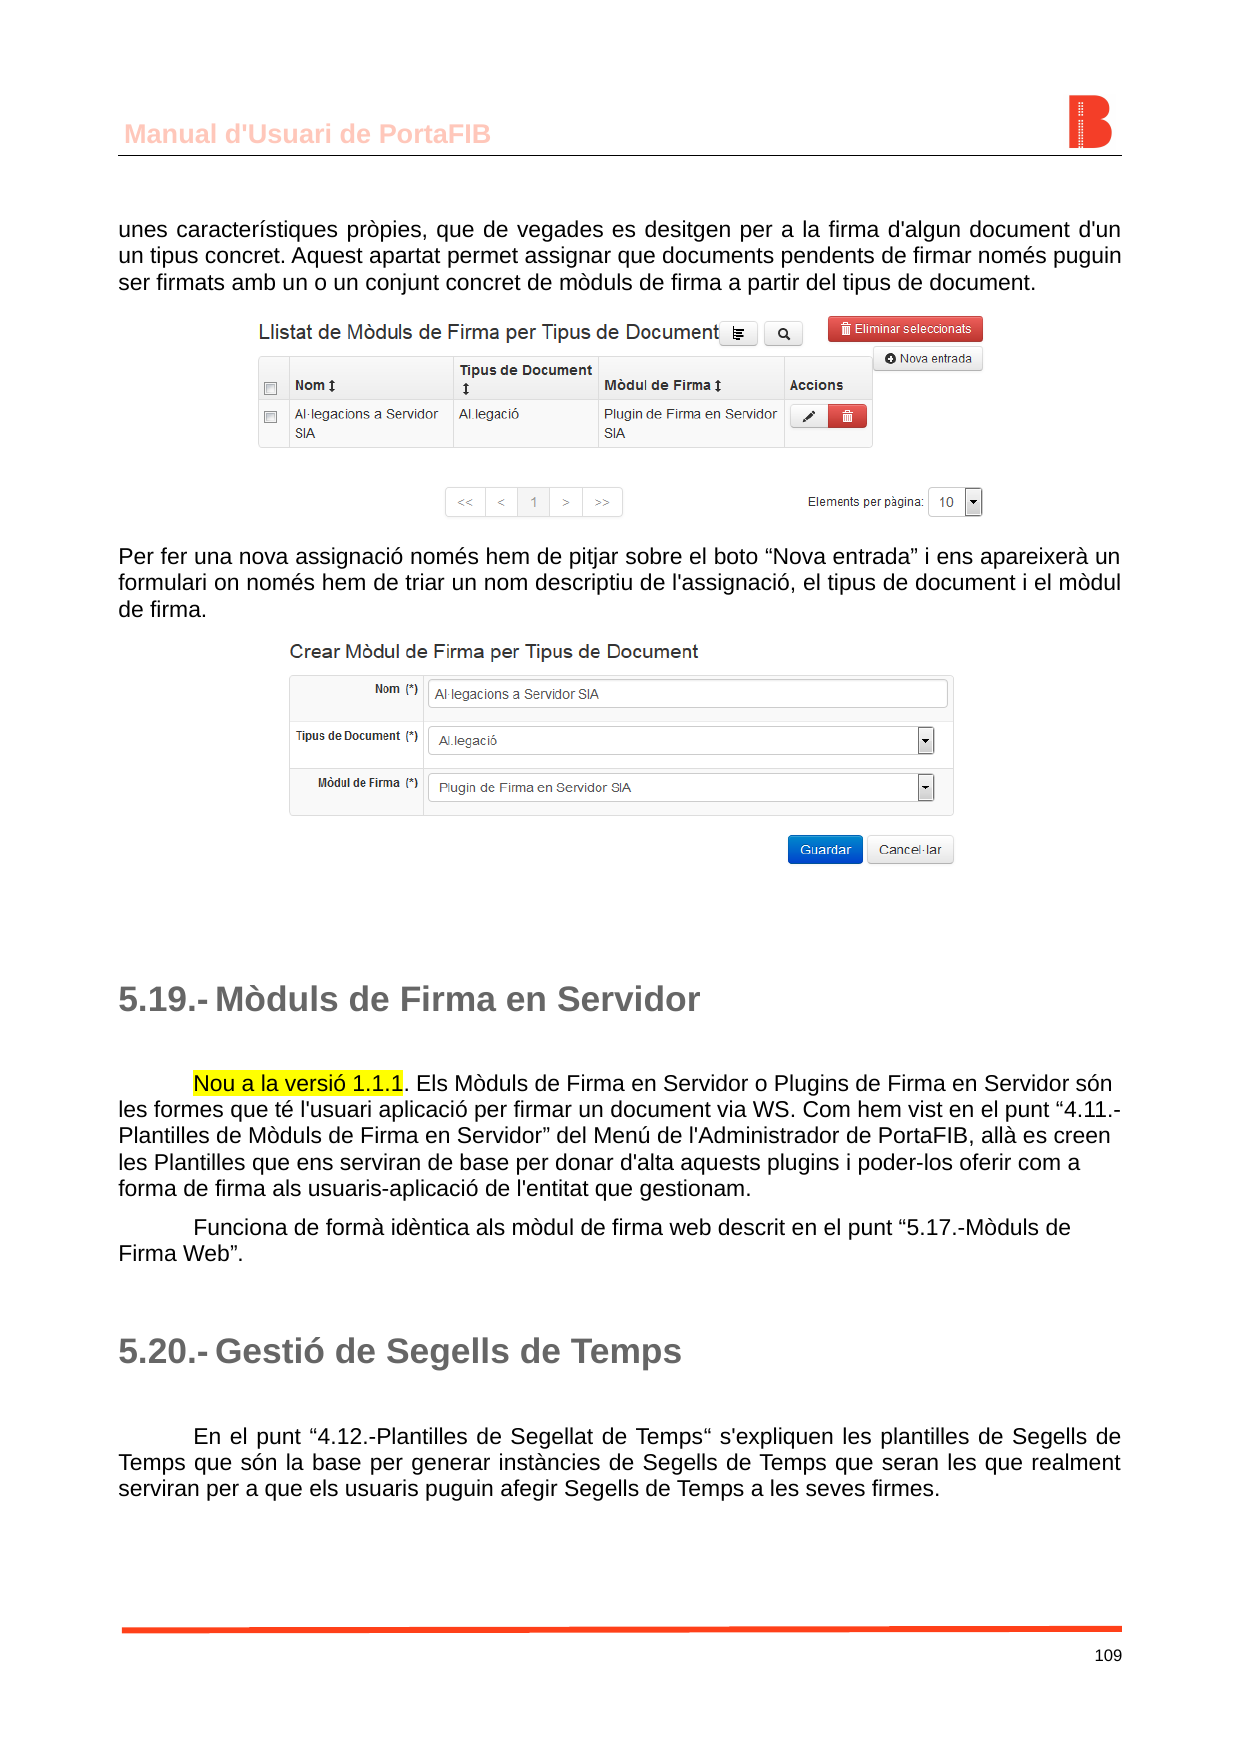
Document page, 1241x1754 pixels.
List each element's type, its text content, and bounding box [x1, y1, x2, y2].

text unes característiques pròpies, que de vegades es desitgen per a la firma d'algun document d'un un tipus concret. Aquest apartat permet assignar que documents pendents de firmar només puguin ser firmats amb un o un conjunt concret de mòduls de firma a partir del tipus de document. [118, 216, 1122, 295]
text Per fer una nova assignació només hem de pitjar sobre el boto “Nova entrada” i ens apareixerà un formulari on només hem de triar un nom descriptiu de l'assignació, el tipus de document i el mòdul de firma. [118, 543, 1122, 622]
text Funciona de formà idèntica als mòdul de firma web descrit en el punt “5.17.-Mòduls de Firma Web”. [118, 1214, 1122, 1267]
subtitle Mòduls de Firma en Servidor [118, 978, 1122, 1018]
picture [1063, 94, 1117, 150]
subtitle Gestió de Segells de Temps [118, 1331, 1122, 1371]
text En el punt “4.12.-Plantilles de Segellat de Temps“ s'expliquen les plantilles de Segells de Temps que són la base per generar instàncies de Segells de Temps que seran les que realment serviran per a que els usuaris puguin afegir Segells de Temps a les seves firmes. [118, 1423, 1122, 1502]
text Nou a la versió 1.1.1. Els Mòduls de Firma en Servidor o Plugins de Firma en Servidor són les formes que té l'usuari aplicació per firmar un document via WS. Com hem vist en el punt “4.11.-Plantilles de Mòduls de Firma en Servidor” del Menú de l'Administrador de PortaFIB, allà es creen les Plantilles que ens serviran de base per donar d'alta aquests plugins i poder-los oferir com a forma de firma als usuaris-aplicació de l'entitat que gestionam. [118, 1070, 1122, 1202]
picture [278, 634, 962, 875]
picture [250, 307, 990, 531]
